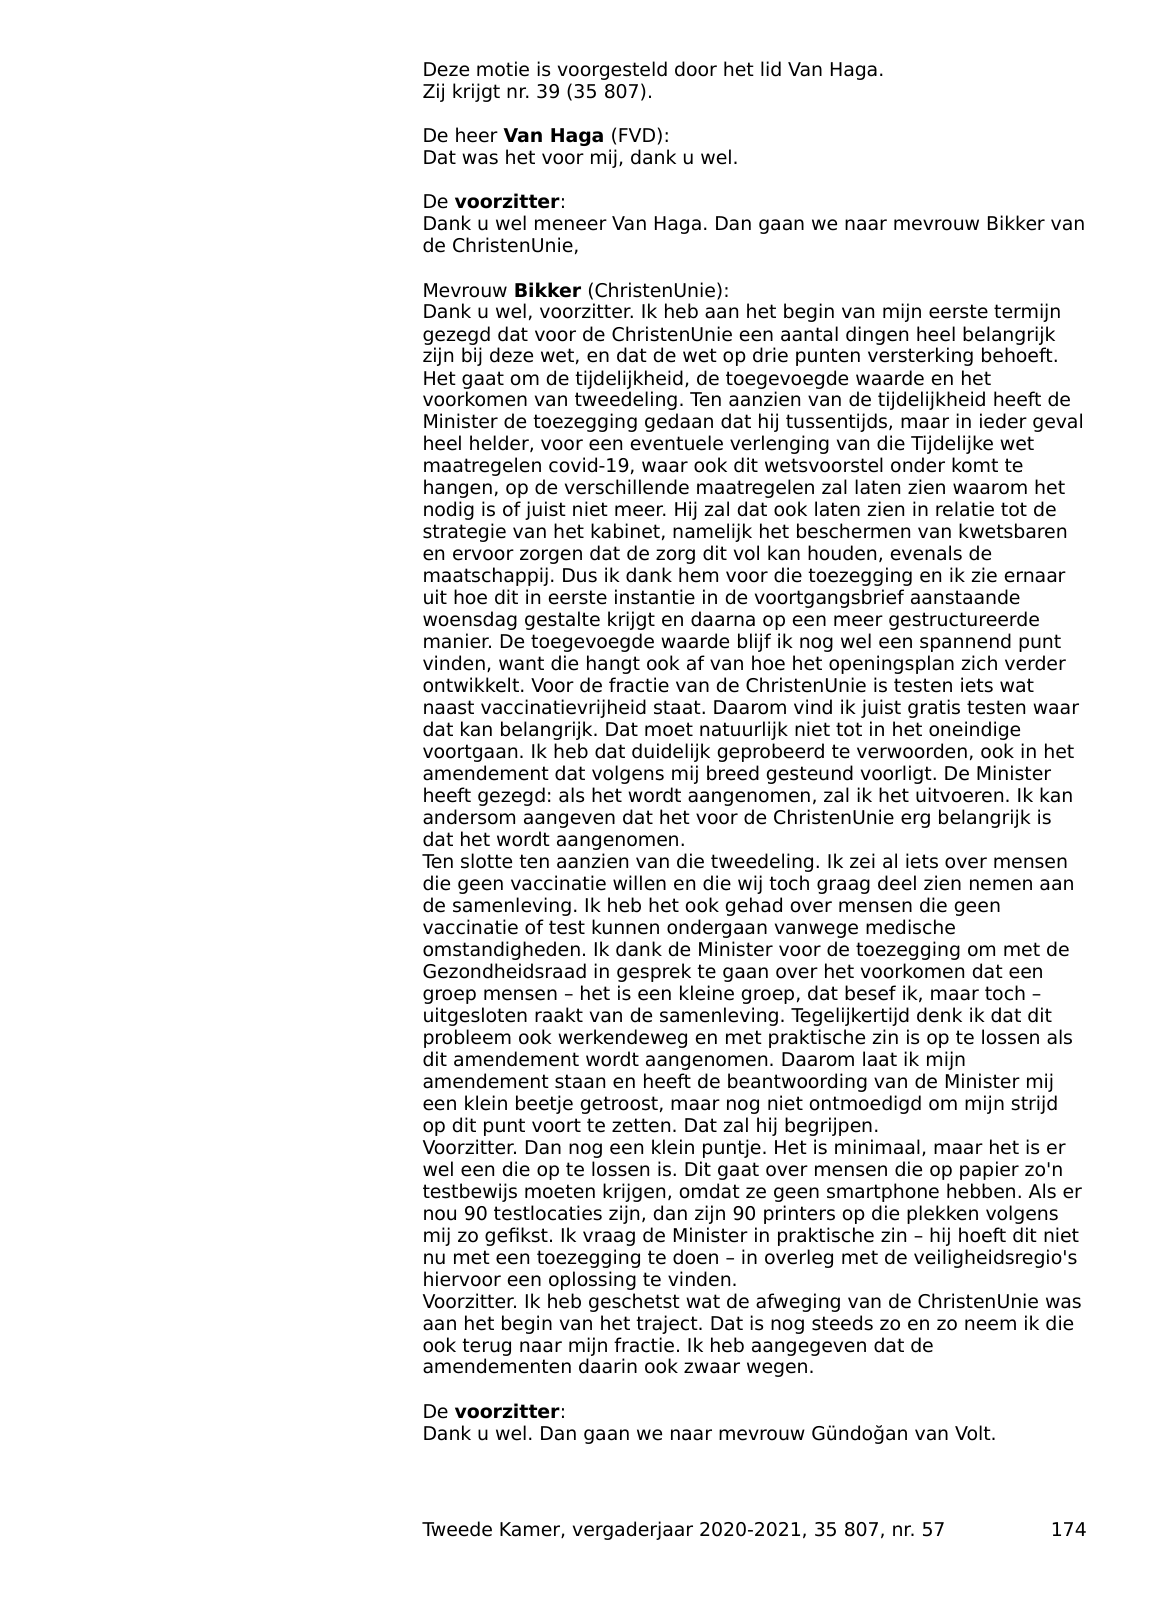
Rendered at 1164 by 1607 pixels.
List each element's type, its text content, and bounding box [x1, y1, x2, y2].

text Voorzitter. Dan nog een klein puntje. Het is minimaal, maar het is er wel een die op te lossen is. Dit gaat over mensen die op papier zo'n testbewijs moeten krijgen, omdat ze geen smartphone hebben. Als er nou 90 testlocaties zijn, dan zijn 90 printers op die plekken volgens mij zo gefikst. Ik vraag de Minister in praktische zin – hij hoeft dit niet nu met een toezegging te doen – in overleg met de veiligheidsregio's hiervoor een oplossing te vinden. [422, 1137, 1087, 1291]
text Dank u wel, voorzitter. Ik heb aan het begin van mijn eerste termijn gezegd dat voor de ChristenUnie een aantal dingen heel belangrijk zijn bij deze wet, en dat de wet op drie punten versterking behoeft. Het gaat om de tijdelijkheid, de toegevoegde waarde en het voorkomen van tweedeling. Ten aanzien van de tijdelijkheid heeft de Minister de toezegging gedaan dat hij tussentijds, maar in ieder geval heel helder, voor een eventuele verlenging van die Tijdelijke wet maatregelen covid-19, waar ook dit wetsvoorstel onder komt te hangen, op de verschillende maatregelen zal laten zien waarom het nodig is of juist niet meer. Hij zal dat ook laten zien in relatie tot de strategie van het kabinet, namelijk het beschermen van kwetsbaren en ervoor zorgen dat de zorg dit vol kan houden, evenals de maatschappij. Dus ik dank hem voor die toezegging en ik zie ernaar uit hoe dit in eerste instantie in de voortgangsbrief aanstaande woensdag gestalte krijgt en daarna op een meer gestructureerde manier. De toegevoegde waarde blijf ik nog wel een spannend punt vinden, want die hangt ook af van hoe het openingsplan zich verder ontwikkelt. Voor de fractie van de ChristenUnie is testen iets wat naast vaccinatievrijheid staat. Daarom vind ik juist gratis testen waar dat kan belangrijk. Dat moet natuurlijk niet tot in het oneindige voortgaan. Ik heb dat duidelijk geprobeerd te verwoorden, ook in het amendement dat volgens mij breed gesteund voorligt. De Minister heeft gezegd: als het wordt aangenomen, zal ik het uitvoeren. Ik kan andersom aangeven dat het voor de ChristenUnie erg belangrijk is dat het wordt aangenomen. [422, 301, 1087, 851]
text Voorzitter. Ik heb geschetst wat de afweging van de ChristenUnie was aan het begin van het traject. Dat is nog steeds zo en zo neem ik die ook terug naar mijn fractie. Ik heb aangegeven dat de amendementen daarin ook zwaar wegen. [422, 1291, 1087, 1378]
text Dank u wel. Dan gaan we naar mevrouw Gündoğan van Volt. [422, 1423, 1087, 1444]
text De voorzitter: [422, 1401, 1087, 1423]
text De voorzitter: [422, 191, 1087, 213]
text Dat was het voor mij, dank u wel. [422, 147, 1087, 169]
text Ten slotte ten aanzien van die tweedeling. Ik zei al iets over mensen die geen vaccinatie willen en die wij toch graag deel zien nemen aan de samenleving. Ik heb het ook gehad over mensen die geen vaccinatie of test kunnen ondergaan vanwege medische omstandigheden. Ik dank de Minister voor de toezegging om met de Gezondheidsraad in gesprek te gaan over het voorkomen dat een groep mensen – het is een kleine groep, dat besef ik, maar toch – uitgesloten raakt van de samenleving. Tegelijkertijd denk ik dat dit probleem ook werkendeweg en met praktische zin is op te lossen als dit amendement wordt aangenomen. Daarom laat ik mijn amendement staan en heeft de beantwoording van de Minister mij een klein beetje getroost, maar nog niet ontmoedigd om mijn strijd op dit punt voort te zetten. Dat zal hij begrijpen. [422, 851, 1087, 1137]
text Dank u wel meneer Van Haga. Dan gaan we naar mevrouw Bikker van de ChristenUnie, [422, 213, 1087, 257]
text Deze motie is voorgesteld door het lid Van Haga. [422, 59, 1087, 81]
text De heer Van Haga (FVD): [422, 125, 1087, 147]
text Zij krijgt nr. 39 (35 807). [422, 81, 1087, 103]
text Mevrouw Bikker (ChristenUnie): [422, 279, 1087, 301]
